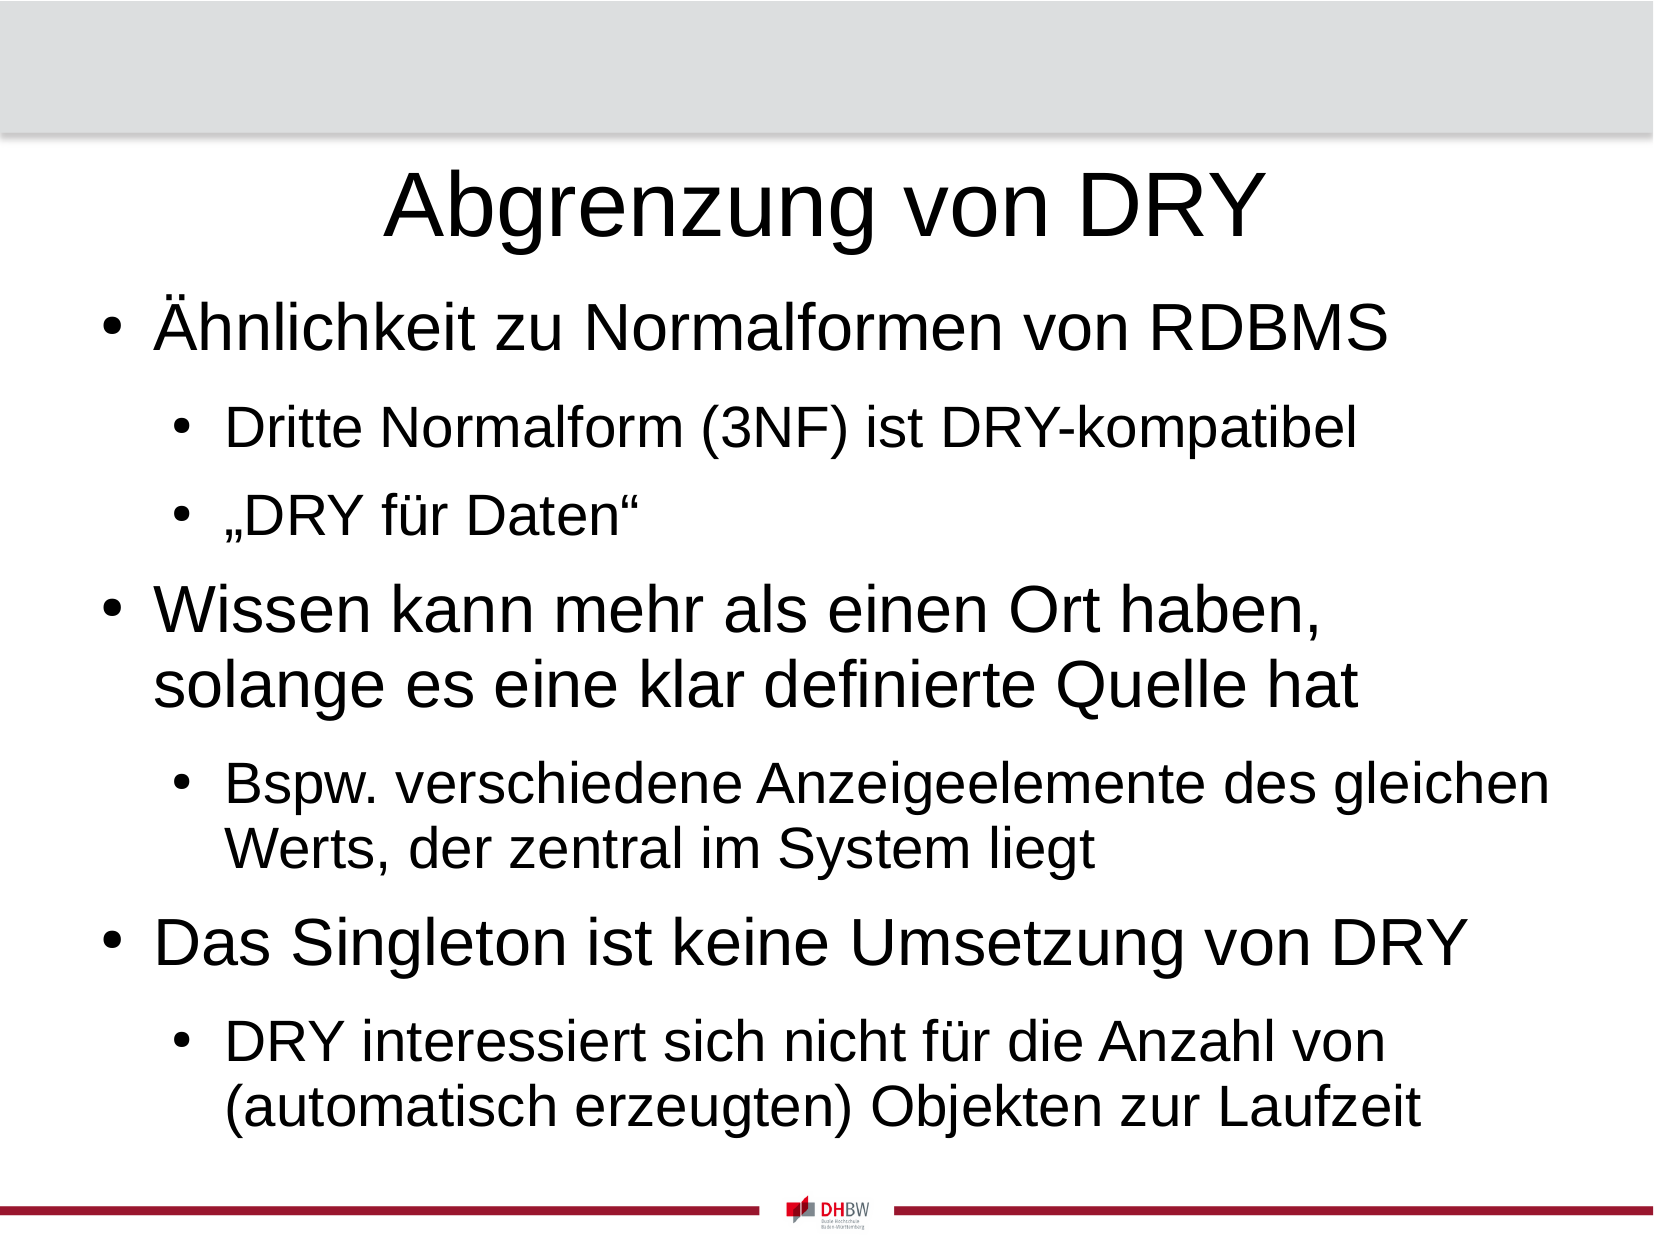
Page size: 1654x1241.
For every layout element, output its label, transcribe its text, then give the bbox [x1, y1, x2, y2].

picture [0, 1, 1654, 1237]
title Abgrenzung von DRY [82, 49, 1571, 257]
list Ähnlichkeit zu Normalformen von RDBMS Dritte Normalform (3NF) ist DRY-kompatibel „DRY für Daten“ Wissen kann mehr als einen Ort haben, solange es eine klar definierte Quelle hat Bspw. verschiedene Anzeigeelemente des gleichen Werts, der zentral im System liegt Das Singleton ist keine Umsetzung von DRY DRY interessiert sich nicht für die Anzahl von (automatisch erzeugten) Objekten zur Laufzeit [82, 290, 1571, 1138]
